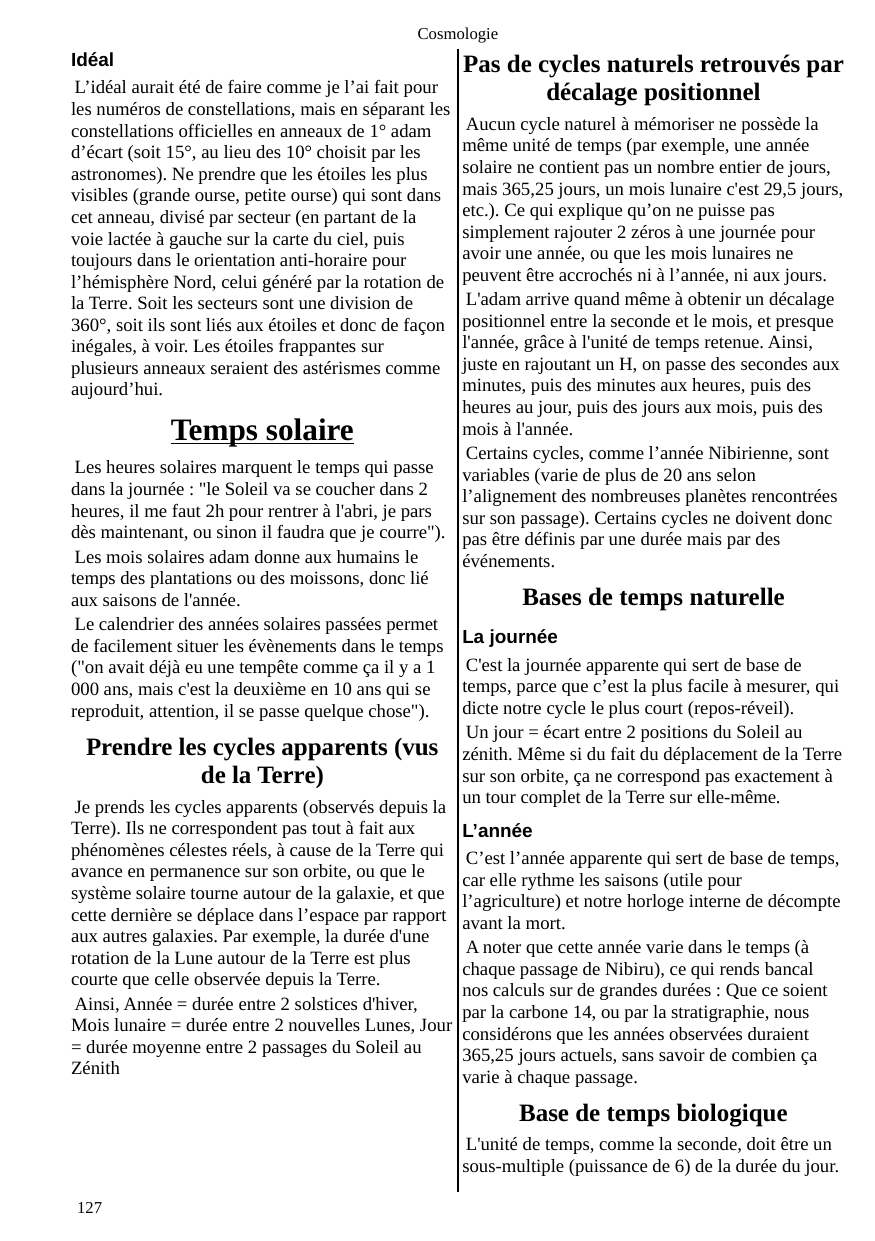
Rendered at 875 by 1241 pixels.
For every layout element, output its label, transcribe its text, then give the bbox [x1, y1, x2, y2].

text Le calendrier des années solaires passées permet de facilement situer les évènements dans le temps ("on avait déjà eu une tempête comme ça il y a 1 000 ans, mais c'est la deuxième en 10 ans qui se reproduit, attention, il se passe quelque chose"). [71, 613, 453, 721]
text Les heures solaires marquent le temps qui passe dans la journée : "le Soleil va se coucher dans 2 heures, il me faut 2h pour rentrer à l'abri, je pars dès maintenant, ou sinon il faudra que je courre"). [71, 456, 453, 543]
subtitle Bases de temps naturelle [462, 582, 844, 611]
text Aucun cycle naturel à mémoriser ne possède la même unité de temps (par exemple, une année solaire ne contient pas un nombre entier de jours, mais 365,25 jours, un mois lunaire c'est 29,5 jours, etc.). Ce qui explique qu’on ne puisse pas simplement rajouter 2 zéros à une journée pour avoir une année, ou que les mois lunaires ne peuvent être accrochés ni à l’année, ni aux jours. [462, 113, 844, 285]
subtitle Prendre les cycles apparents (vus de la Terre) [71, 732, 453, 789]
text Certains cycles, comme l’année Nibirienne, sont variables (varie de plus de 20 ans selon l’alignement des nombreuses planètes rencontrées sur son passage). Certains cycles ne doivent donc pas être définis par une durée mais par des événements. [462, 442, 844, 571]
subtitle Pas de cycles naturels retrouvés par décalage positionnel [462, 49, 844, 106]
text Je prends les cycles apparents (observés depuis la Terre). Ils ne correspondent pas tout à fait aux phénomènes célestes réels, à cause de la Terre qui avance en permanence sur son orbite, ou que le système solaire tourne autour de la galaxie, et que cette dernière se déplace dans l’espace par rapport aux autres galaxies. Par exemple, la durée d'une rotation de la Lune autour de la Terre est plus courte que celle observée depuis la Terre. [71, 796, 453, 990]
subtitle L’année [462, 819, 844, 841]
text L'unité de temps, comme la seconde, doit être un sous-multiple (puissance de 6) de la durée du jour. [462, 1133, 844, 1176]
text A noter que cette année varie dans le temps (à chaque passage de Nibiru), ce qui rends bancal nos calculs sur de grandes durées : Que ce soient par la carbone 14, ou par la stratigraphie, nous considérons que les années observées duraient 365,25 jours actuels, sans savoir de combien ça varie à chaque passage. [462, 936, 844, 1087]
subtitle Idéal [71, 49, 453, 71]
subtitle Temps solaire [71, 412, 453, 448]
text C’est l’année apparente qui sert de base de temps, car elle rythme les saisons (utile pour l’agriculture) et notre horloge interne de décompte avant la mort. [462, 847, 844, 933]
text Un jour = écart entre 2 positions du Soleil au zénith. Même si du fait du déplacement de la Terre sur son orbite, ça ne correspond pas exactement à un tour complet de la Terre sur elle-même. [462, 721, 844, 808]
subtitle La journée [462, 626, 844, 648]
text C'est la journée apparente qui sert de base de temps, parce que c’est la plus facile à mesurer, qui dicte notre cycle le plus court (repos-réveil). [462, 654, 844, 718]
text L'adam arrive quand même à obtenir un décalage positionnel entre la seconde et le mois, et presque l'année, grâce à l'unité de temps retenue. Ainsi, juste en rajoutant un H, on passe des secondes aux minutes, puis des minutes aux heures, puis des heures au jour, puis des jours aux mois, puis des mois à l'année. [462, 288, 844, 439]
text Ainsi, Année = durée entre 2 solstices d'hiver, Mois lunaire = durée entre 2 nouvelles Lunes, Jour = durée moyenne entre 2 passages du Soleil au Zénith [71, 993, 453, 1079]
subtitle Base de temps biologique [462, 1098, 844, 1127]
text Les mois solaires adam donne aux humains le temps des plantations ou des moissons, donc lié aux saisons de l'année. [71, 546, 453, 610]
text L’idéal aurait été de faire comme je l’ai fait pour les numéros de constellations, mais en séparant les constellations officielles en anneaux de 1° adam d’écart (soit 15°, au lieu des 10° choisit par les astronomes). Ne prendre que les étoiles les plus visibles (grande ourse, petite ourse) qui sont dans cet anneau, divisé par secteur (en partant de la voie lactée à gauche sur la carte du ciel, puis toujours dans le orientation anti-horaire pour l’hémisphère Nord, celui généré par la rotation de la Terre. Soit les secteurs sont une division de 360°, soit ils sont liés aux étoiles et donc de façon inégales, à voir. Les étoiles frappantes sur plusieurs anneaux seraient des astérismes comme aujourd’hui. [71, 76, 453, 400]
